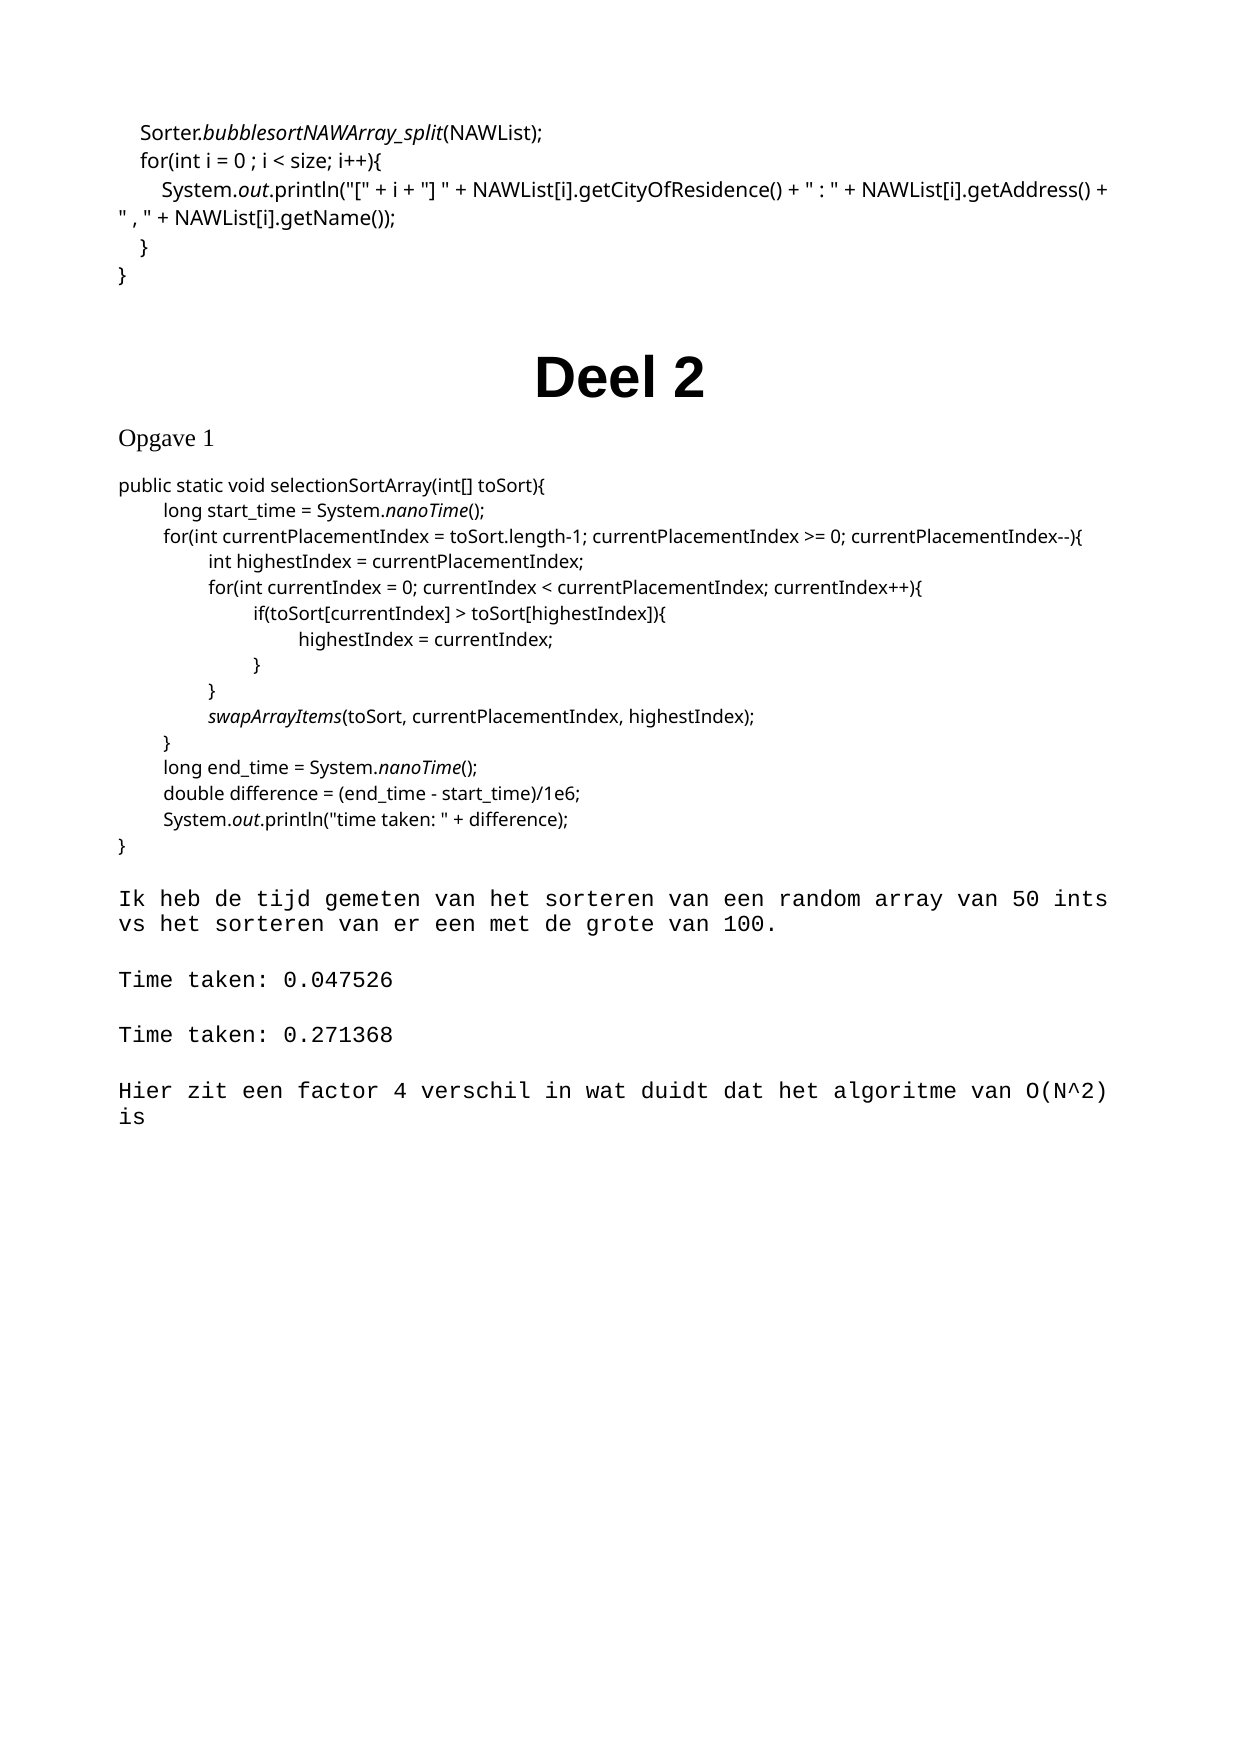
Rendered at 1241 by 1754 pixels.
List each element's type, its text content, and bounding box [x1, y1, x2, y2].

text } [118, 729, 1122, 755]
text for(int currentPlacementIndex = toSort.length-1; currentPlacementIndex >= 0; currentPlacementIndex--){ [118, 523, 1122, 549]
text Time taken: 0.047526 [118, 968, 1122, 994]
text System.out.println("[" + i + "] " + NAWList[i].getCityOfResidence() + " : " + NAWList[i].getAddress() + " , " + NAWList[i].getName()); [118, 175, 1122, 232]
text } [118, 232, 1122, 260]
text for(int i = 0 ; i < size; i++){ [118, 147, 1122, 175]
text int highestIndex = currentPlacementIndex; [118, 549, 1122, 574]
title Deel 2 [118, 343, 1122, 410]
text highestIndex = currentIndex; [118, 626, 1122, 652]
text } [118, 260, 1122, 289]
text } [118, 652, 1122, 677]
text Hier zit een factor 4 verschil in wat duidt dat het algoritme van O(N^2) is [118, 1079, 1122, 1131]
text Sorter.bubblesortNAWArray_split(NAWList); [118, 118, 1122, 147]
text Time taken: 0.271368 [118, 1024, 1122, 1049]
text } [118, 832, 1122, 857]
text System.out.println("time taken: " + difference); [118, 806, 1122, 832]
text for(int currentIndex = 0; currentIndex < currentPlacementIndex; currentIndex++){ [118, 574, 1122, 600]
text Opgave 1 [118, 423, 1122, 452]
text swapArrayItems(toSort, currentPlacementIndex, highestIndex); [118, 703, 1122, 729]
text Ik heb de tijd gemeten van het sorteren van een random array van 50 ints vs het sorteren van er een met de grote van 100. [118, 887, 1122, 939]
text if(toSort[currentIndex] > toSort[highestIndex]){ [118, 600, 1122, 626]
text public static void selectionSortArray(int[] toSort){ [118, 472, 1122, 497]
text long end_time = System.nanoTime(); [118, 755, 1122, 780]
text } [118, 677, 1122, 703]
text long start_time = System.nanoTime(); [118, 497, 1122, 523]
text double difference = (end_time - start_time)/1e6; [118, 780, 1122, 806]
